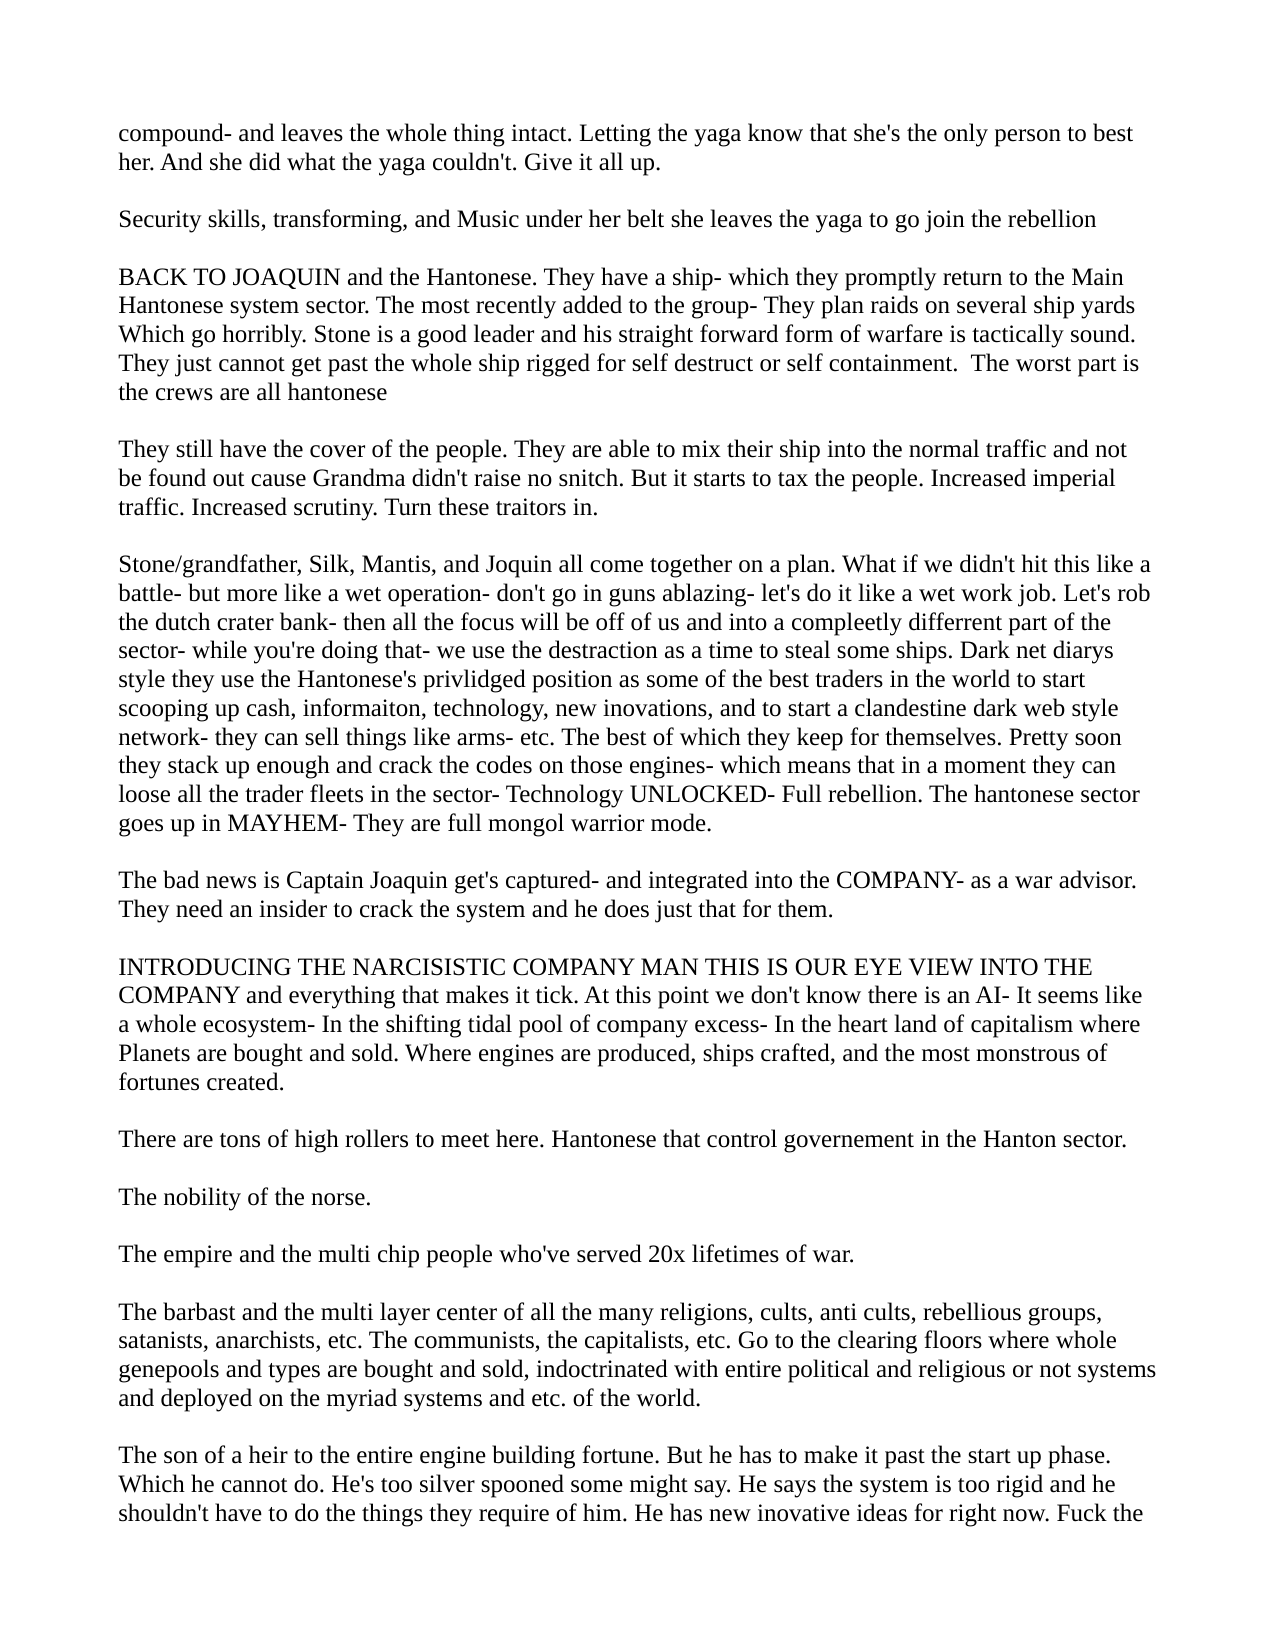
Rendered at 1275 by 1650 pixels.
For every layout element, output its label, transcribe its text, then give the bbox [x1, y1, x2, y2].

text compound- and leaves the whole thing intact. Letting the yaga know that she's the only person to best her. And she did what the yaga couldn't. Give it all up. Security skills, transforming, and Music under her belt she leaves the yaga to go join the rebellion BACK TO JOAQUIN and the Hantonese. They have a ship- which they promptly return to the Main Hantonese system sector. The most recently added to the group- They plan raids on several ship yards Which go horribly. Stone is a good leader and his straight forward form of warfare is tactically sound. They just cannot get past the whole ship rigged for self destruct or self containment. The worst part is the crews are all hantonese They still have the cover of the people. They are able to mix their ship into the normal traffic and not be found out cause Grandma didn't raise no snitch. But it starts to tax the people. Increased imperial traffic. Increased scrutiny. Turn these traitors in. Stone/grandfather, Silk, Mantis, and Joquin all come together on a plan. What if we didn't hit this like a battle- but more like a wet operation- don't go in guns ablazing- let's do it like a wet work job. Let's rob the dutch crater bank- then all the focus will be off of us and into a compleetly differrent part of the sector- while you're doing that- we use the destraction as a time to steal some ships. Dark net diarys style they use the Hantonese's privlidged position as some of the best traders in the world to start scooping up cash, informaiton, technology, new inovations, and to start a clandestine dark web style network- they can sell things like arms- etc. The best of which they keep for themselves. Pretty soon they stack up enough and crack the codes on those engines- which means that in a moment they can loose all the trader fleets in the sector- Technology UNLOCKED- Full rebellion. The hantonese sector goes up in MAYHEM- They are full mongol warrior mode. The bad news is Captain Joaquin get's captured- and integrated into the COMPANY- as a war advisor. They need an insider to crack the system and he does just that for them. INTRODUCING THE NARCISISTIC COMPANY MAN THIS IS OUR EYE VIEW INTO THE COMPANY and everything that makes it tick. At this point we don't know there is an AI- It seems like a whole ecosystem- In the shifting tidal pool of company excess- In the heart land of capitalism where Planets are bought and sold. Where engines are produced, ships crafted, and the most monstrous of fortunes created. There are tons of high rollers to meet here. Hantonese that control governement in the Hanton sector. The nobility of the norse. The empire and the multi chip people who've served 20x lifetimes of war. The barbast and the multi layer center of all the many religions, cults, anti cults, rebellious groups, satanists, anarchists, etc. The communists, the capitalists, etc. Go to the clearing floors where whole genepools and types are bought and sold, indoctrinated with entire political and religious or not systems and deployed on the myriad systems and etc. of the world. The son of a heir to the entire engine building fortune. But he has to make it past the start up phase. Which he cannot do. He's too silver spooned some might say. He says the system is too rigid and he shouldn't have to do the things they require of him. He has new inovative ideas for right now. Fuck the [118, 118, 1157, 1527]
